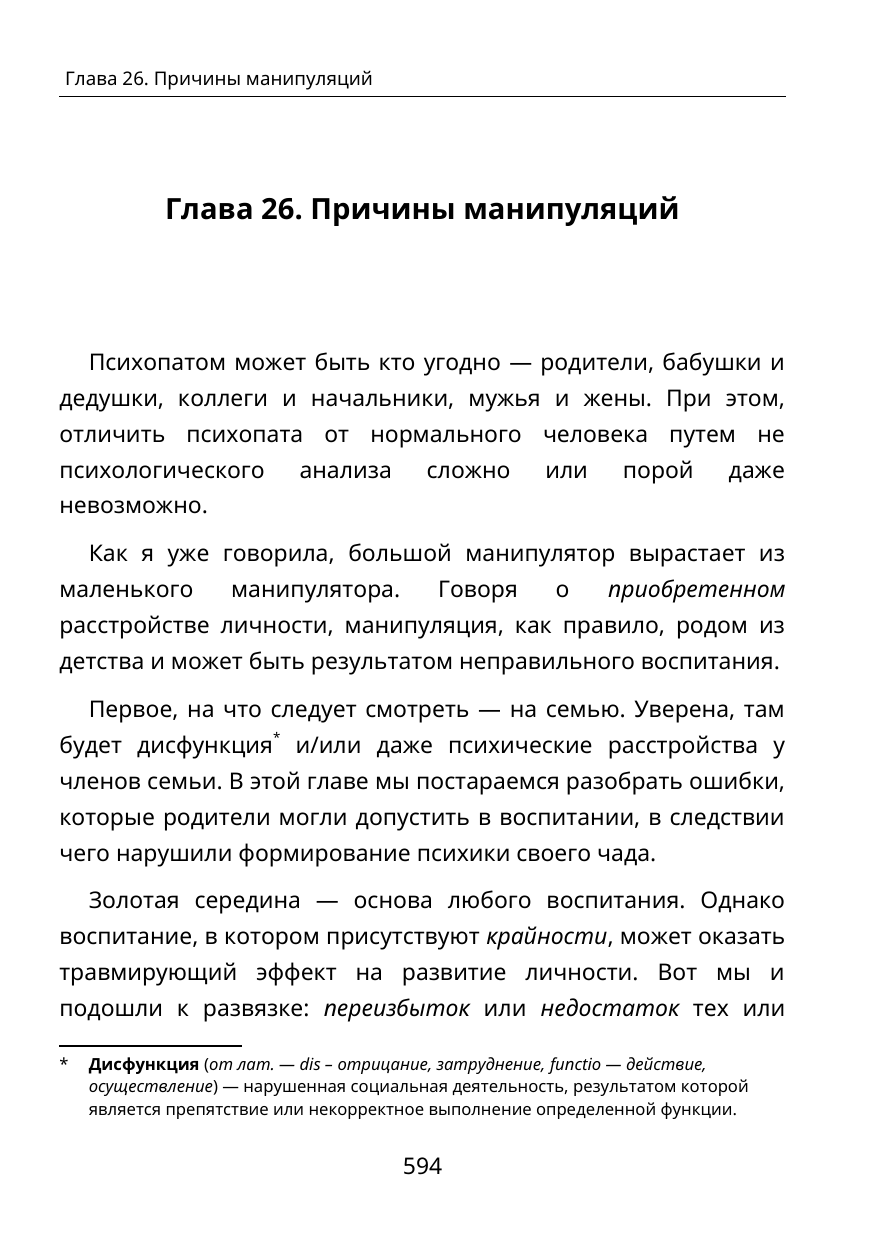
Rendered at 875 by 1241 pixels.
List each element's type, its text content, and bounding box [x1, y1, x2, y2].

text Психопатом может быть кто угодно — родители, бабушки и дедушки, коллеги и начальники, мужья и жены. При этом, отличить психопата от нормального человека путем не психологического анализа сложно или порой даже невозможно. [59, 346, 786, 521]
text Дисфункция (от лат. — dis – отрицание, затруднение, functio — действие, осуществление) — нарушенная социальная деятельность, результатом которой является препятствие или некорректное выполнение определенной функции. [59, 1052, 786, 1120]
text Как я уже говорила, большой манипулятор вырастает из маленького манипулятора. Говоря о приобретенном расстройстве личности, манипуляция, как правило, родом из детства и может быть результатом неправильного воспитания. [59, 537, 786, 676]
text Первое, на что следует смотреть — на семью. Уверена, там будет дисфункция и/или даже психические расстройства у членов семьи. В этой главе мы постараемся разобрать ошибки, которые родители могли допустить в воспитании, в следствии чего нарушили формирование психики своего чада. [59, 693, 786, 868]
subtitle Глава 26. Причины манипуляций [59, 185, 786, 228]
text Золотая середина — основа любого воспитания. Однако воспитание, в котором присутствуют крайности, может оказать травмирующий эффект на развитие личности. Вот мы и подошли к развязке: переизбыток или недостаток тех или [59, 884, 786, 1023]
